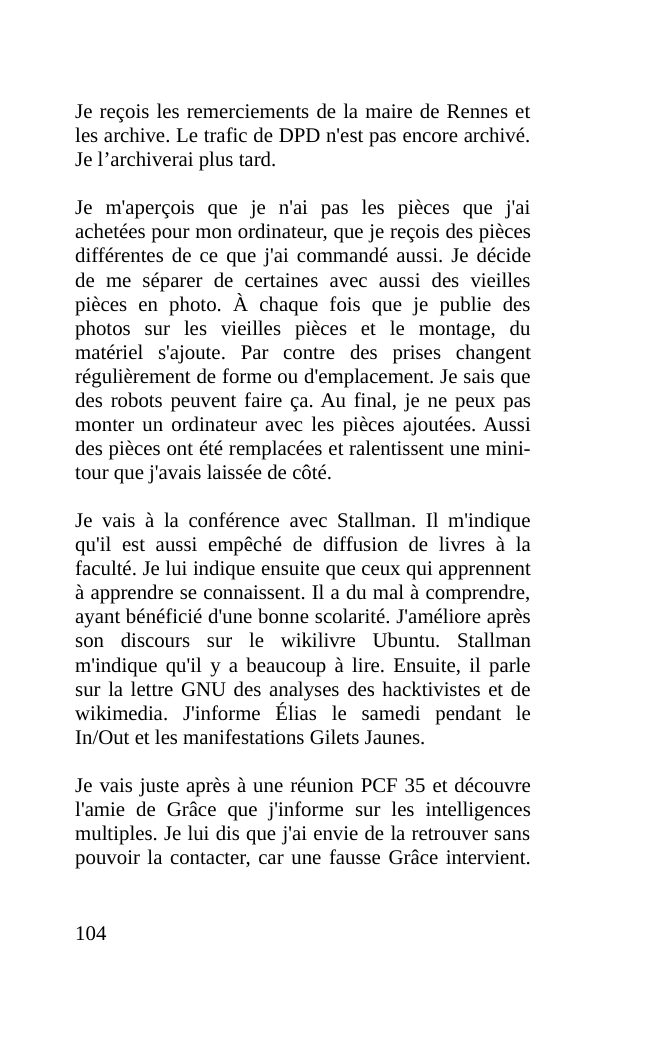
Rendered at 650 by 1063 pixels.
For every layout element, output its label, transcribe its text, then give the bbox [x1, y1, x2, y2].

text Je reçois les remerciements de la maire de Rennes et les archive. Le trafic de DPD n'est pas encore archivé. Je l’archiverai plus tard. [75, 99, 531, 171]
text Je vais à la conférence avec Stallman. Il m'indique qu'il est aussi empêché de diffusion de livres à la faculté. Je lui indique ensuite que ceux qui apprennent à apprendre se connaissent. Il a du mal à comprendre, ayant bénéficié d'une bonne scolarité. J'améliore après son discours sur le wikilivre Ubuntu. Stallman m'indique qu'il y a beaucoup à lire. Ensuite, il parle sur la lettre GNU des analyses des hacktivistes et de wikimedia. J'informe Élias le samedi pendant le In/Out et les manifestations Gilets Jaunes. [75, 508, 531, 749]
text Je m'aperçois que je n'ai pas les pièces que j'ai achetées pour mon ordinateur, que je reçois des pièces différentes de ce que j'ai commandé aussi. Je décide de me séparer de certaines avec aussi des vieilles pièces en photo. À chaque fois que je publie des photos sur les vieilles pièces et le montage, du matériel s'ajoute. Par contre des prises changent régulièrement de forme ou d'emplacement. Je sais que des robots peuvent faire ça. Au final, je ne peux pas monter un ordinateur avec les pièces ajoutées. Aussi des pièces ont été remplacées et ralentissent une mini-tour que j'avais laissée de côté. [75, 195, 531, 484]
text Je vais juste après à une réunion PCF 35 et découvre l'amie de Grâce que j'informe sur les intelligences multiples. Je lui dis que j'ai envie de la retrouver sans pouvoir la contacter, car une fausse Grâce intervient. [75, 773, 531, 869]
